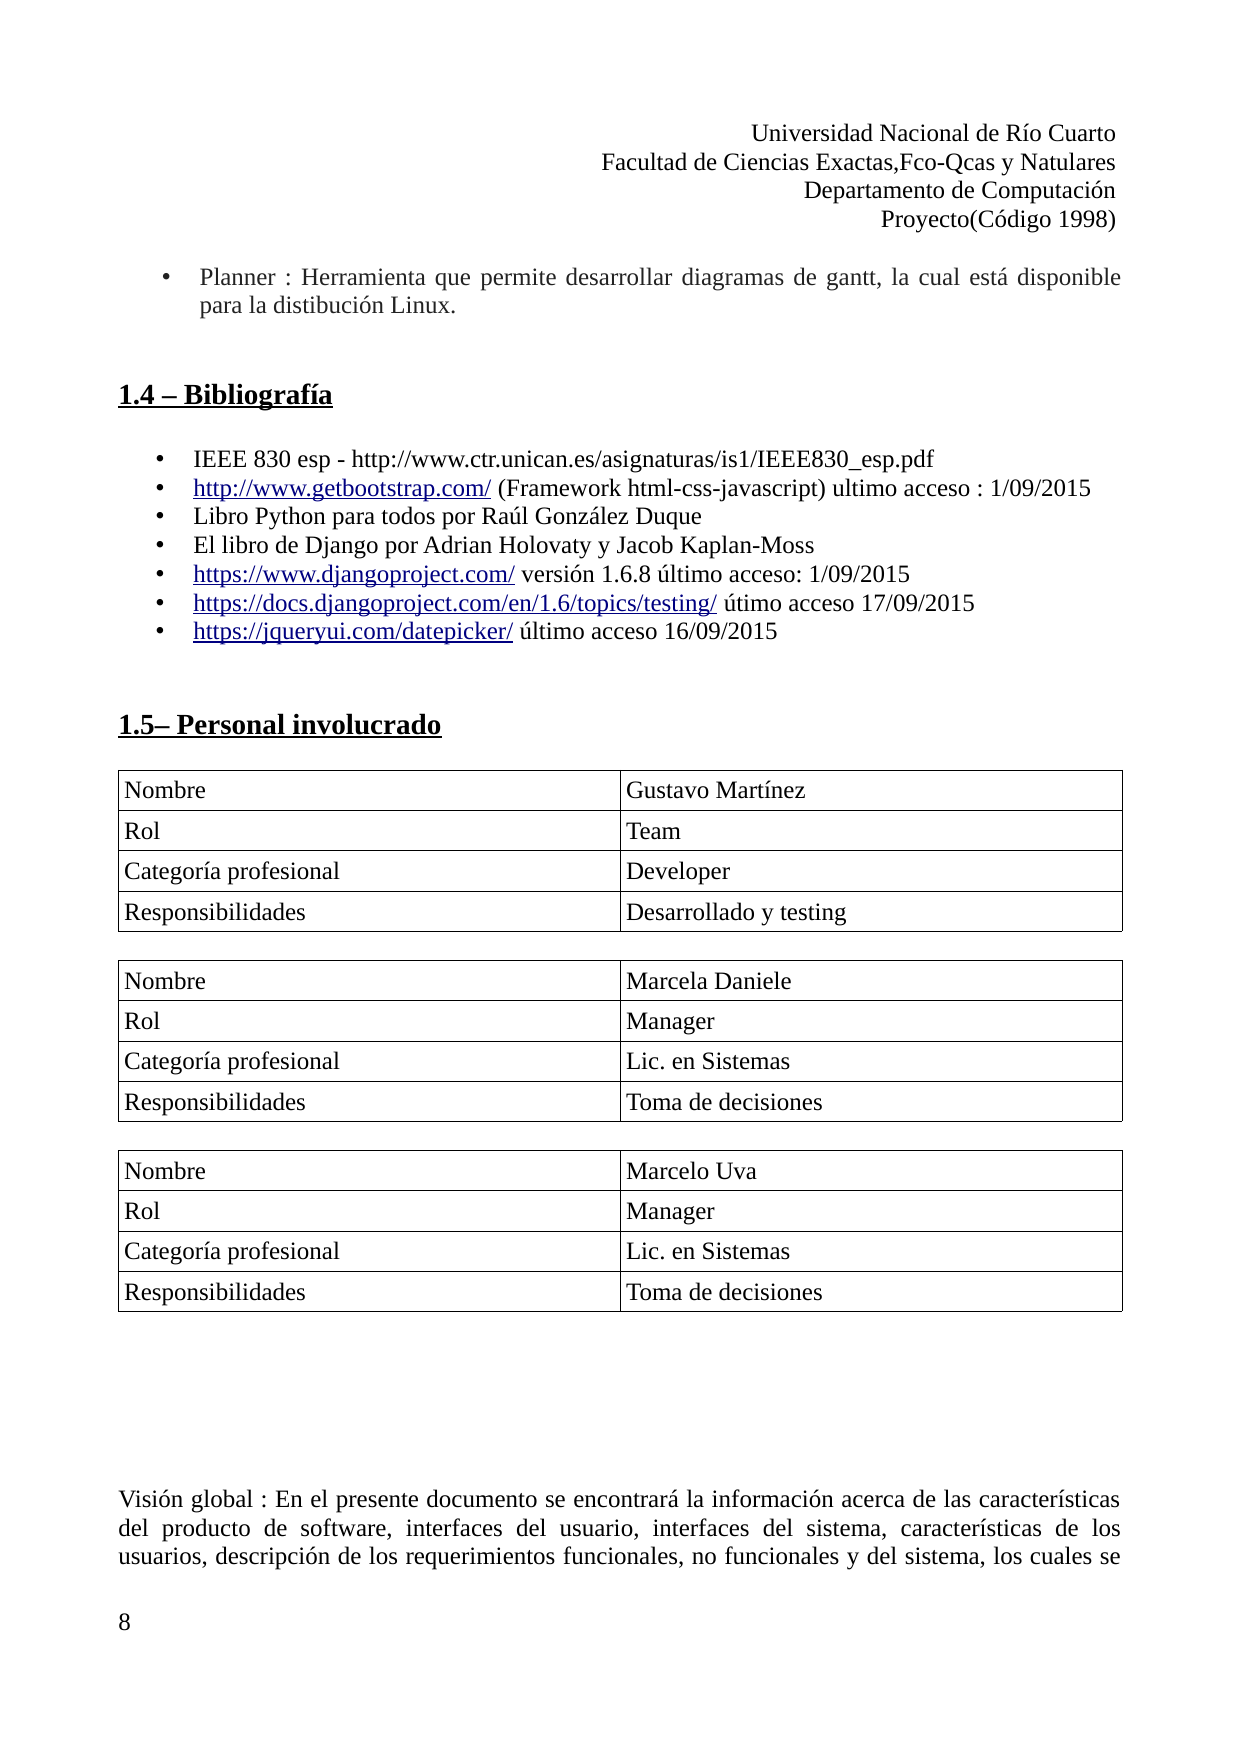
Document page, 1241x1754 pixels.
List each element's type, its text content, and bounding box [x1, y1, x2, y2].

table_cell Categoría profesional [119, 851, 620, 891]
table_cell Responsibilidades [119, 1082, 620, 1121]
list https://docs.djangoproject.com/en/1.6/topics/testing/ útimo acceso 17/09/2015 [156, 588, 1122, 616]
list http://www.getbootstrap.com/ (Framework html-css-javascript) ultimo acceso : 1/09/2015 [156, 473, 1122, 501]
table_cell Rol [119, 811, 620, 850]
table_cell Developer [621, 851, 1122, 891]
table_header Nombre [119, 771, 620, 810]
table_header Marcelo Uva [621, 1151, 1122, 1190]
text 1.5– Personal involucrado [118, 707, 1122, 741]
table_header Gustavo Martínez [621, 771, 1122, 810]
table_cell Categoría profesional [119, 1232, 620, 1271]
table_cell Manager [621, 1191, 1122, 1231]
table_cell Desarrollado y testing [621, 892, 1122, 931]
table_header Nombre [119, 961, 620, 1000]
list El libro de Django por Adrian Holovaty y Jacob Kaplan-Moss [156, 530, 1122, 559]
table_cell Toma de decisiones [621, 1272, 1122, 1311]
table_cell Lic. en Sistemas [621, 1232, 1122, 1271]
table_header Marcela Daniele [621, 961, 1122, 1000]
table_cell Toma de decisiones [621, 1082, 1122, 1121]
list https://www.djangoproject.com/ versión 1.6.8 último acceso: 1/09/2015 [156, 559, 1122, 588]
table_cell Responsibilidades [119, 892, 620, 931]
table_cell Categoría profesional [119, 1042, 620, 1081]
list IEEE 830 esp - http://www.ctr.unican.es/asignaturas/is1/IEEE830_esp.pdf [156, 444, 1122, 473]
list Planner : Herramienta que permite desarrollar diagramas de gantt, la cual está disponible para la distibución Linux. [162, 262, 1122, 319]
table_cell Lic. en Sistemas [621, 1042, 1122, 1081]
table_cell Manager [621, 1001, 1122, 1041]
table_header Nombre [119, 1151, 620, 1190]
list https://jqueryui.com/datepicker/ último acceso 16/09/2015 [156, 616, 1122, 645]
list Libro Python para todos por Raúl González Duque [156, 501, 1122, 530]
table_cell Rol [119, 1001, 620, 1041]
table_cell Team [621, 811, 1122, 850]
table_cell Rol [119, 1191, 620, 1231]
text 1.4 – Bibliografía [118, 377, 1122, 410]
text Visión global : En el presente documento se encontrará la información acerca de las características del producto de software, interfaces del usuario, interfaces del sistema, características de los usuarios, descripción de los requerimientos funcionales, no funcionales y del sistema, los cuales se [118, 1484, 1122, 1570]
table_cell Responsibilidades [119, 1272, 620, 1311]
